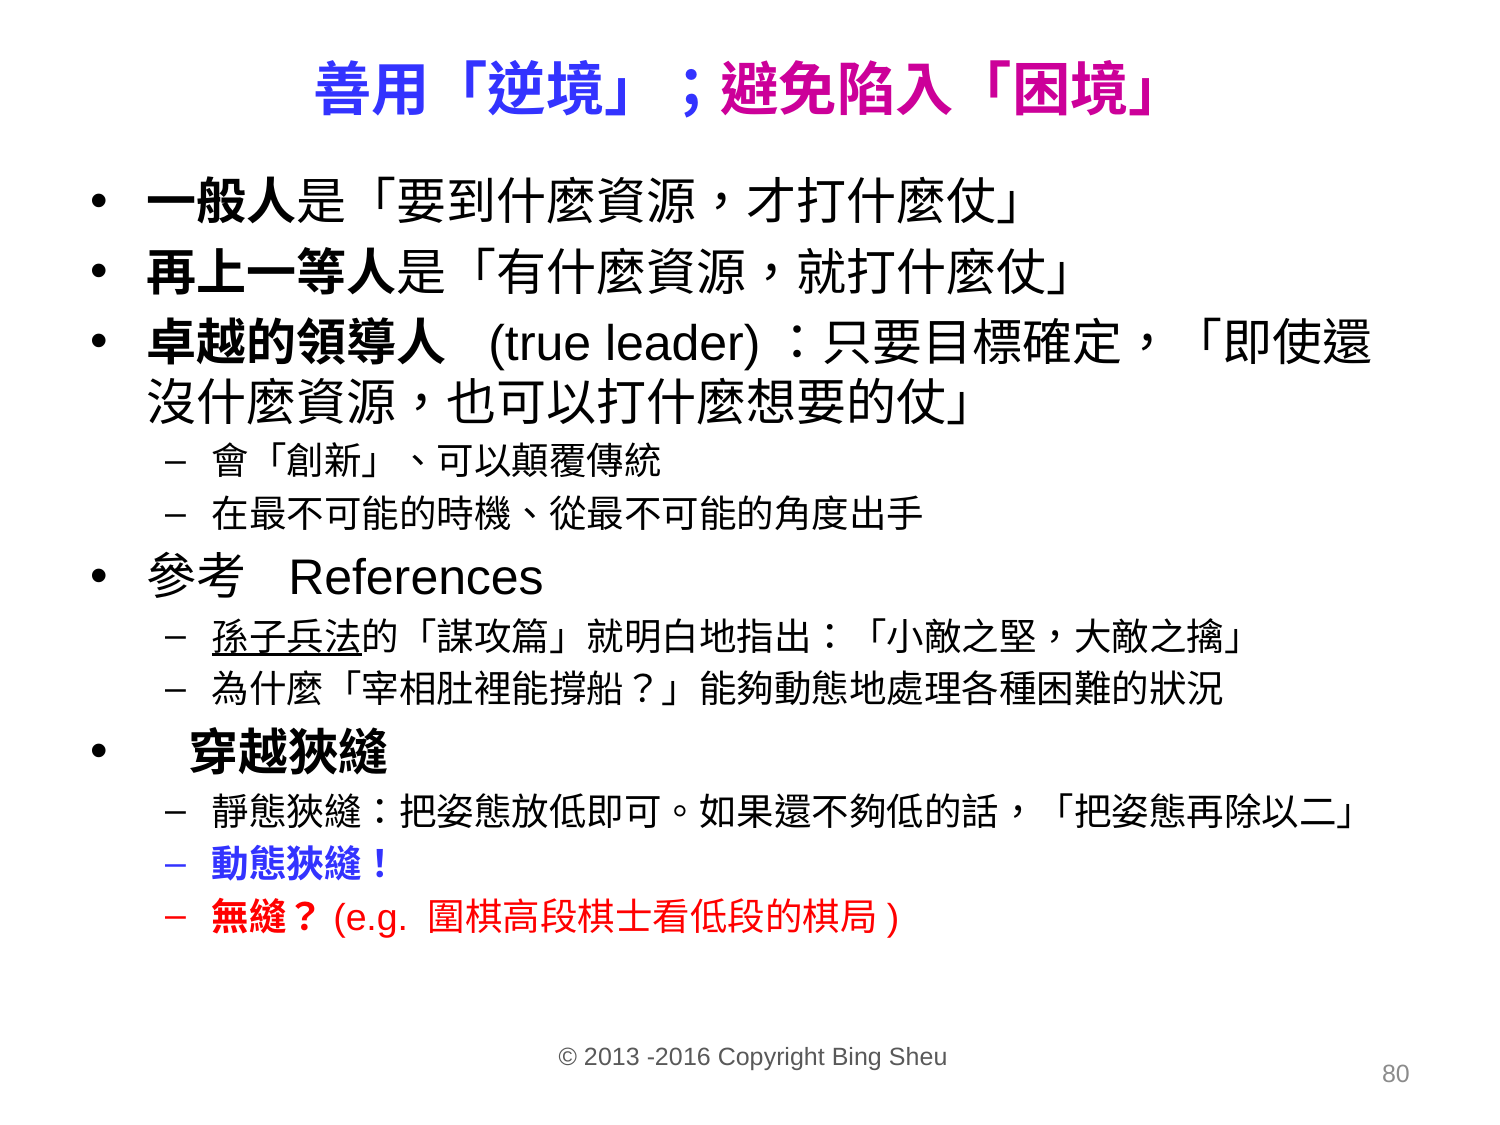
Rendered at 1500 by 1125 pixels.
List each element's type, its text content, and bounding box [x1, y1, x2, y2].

list 一般人是「要到什麼資源，才打什麼仗」 再上一等人是「有什麼資源，就打什麼仗」 卓越的領導人 (true leader)：只要目標確定，「即使還沒什麼資源，也可以打什麼想要的仗」 會「創新」、可以顛覆傳統 在最不可能的時機、從最不可能的角度出手 參考 References 孫子兵法的「謀攻篇」就明白地指出：「小敵之堅，大敵之擒」 為什麼「宰相肚裡能撐船？」能夠動態地處理各種困難的狀況 穿越狹縫 靜態狹縫：把姿態放低即可。如果還不夠低的話，「把姿態再除以二」 動態狹縫！ 無縫？(e.g. 圍棋高段棋士看低段的棋局) [75, 162, 1425, 1005]
slide_number [1074, 1042, 1425, 1103]
title 善用「逆境」；避免陷入「困境」 [75, 50, 1425, 125]
footer © 2013 -2016 Copyright Bing Sheu [512, 1025, 988, 1085]
